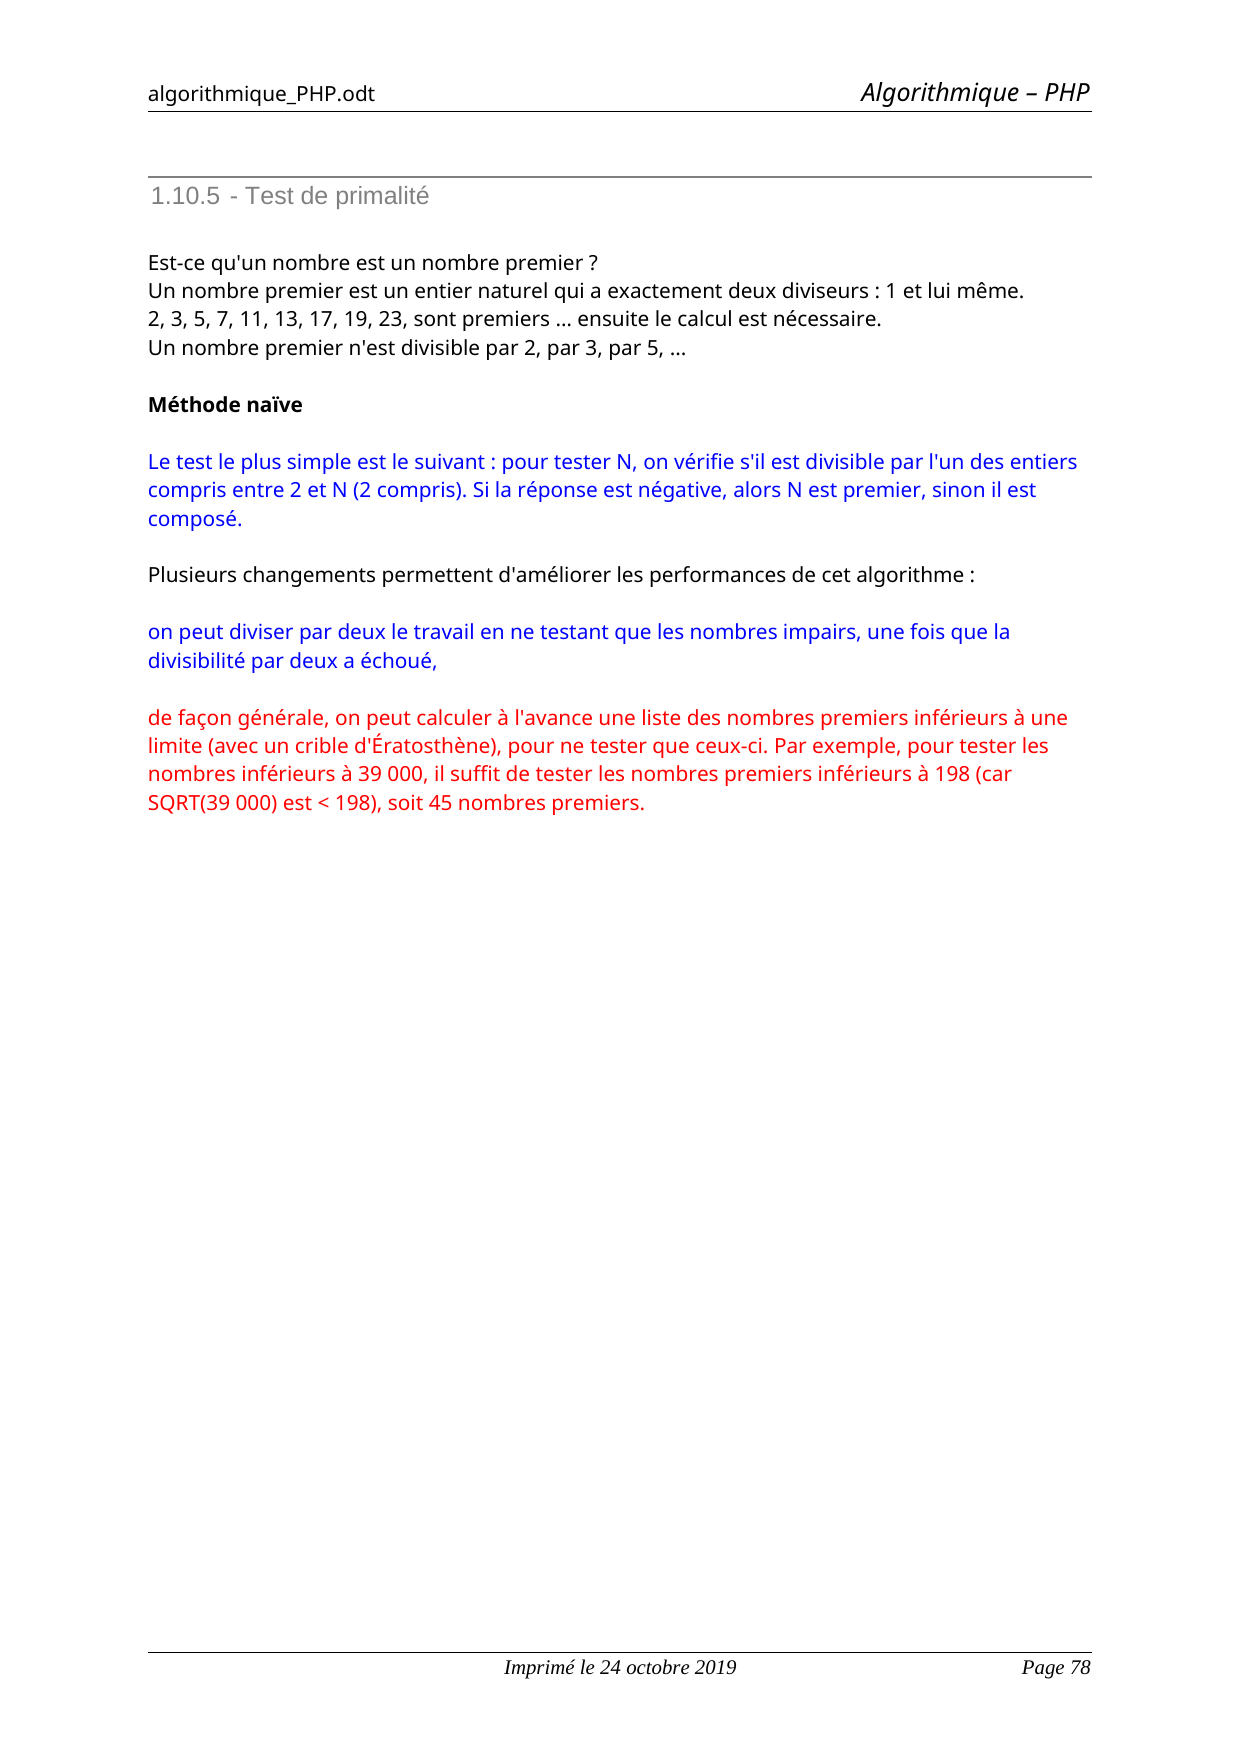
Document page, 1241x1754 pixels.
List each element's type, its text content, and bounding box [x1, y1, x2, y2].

text Est-ce qu'un nombre est un nombre premier ? [148, 248, 1092, 276]
text Un nombre premier est un entier naturel qui a exactement deux diviseurs : 1 et lui même. [148, 276, 1092, 304]
text Plusieurs changements permettent d'améliorer les performances de cet algorithme : [148, 561, 1092, 589]
text de façon générale, on peut calculer à l'avance une liste des nombres premiers inférieurs à une limite (avec un crible d'Ératosthène), pour ne tester que ceux-ci. Par exemple, pour tester les nombres inférieurs à 39 000, il suffit de tester les nombres premiers inférieurs à 198 (car SQRT(39 000) est < 198), soit 45 nombres premiers. [148, 703, 1092, 816]
text Méthode naïve [148, 390, 1092, 418]
text 2, 3, 5, 7, 11, 13, 17, 19, 23, sont premiers … ensuite le calcul est nécessaire. [148, 304, 1092, 333]
text on peut diviser par deux le travail en ne testant que les nombres impairs, une fois que la divisibilité par deux a échoué, [148, 617, 1092, 674]
subtitle - Test de primalité [148, 178, 1092, 213]
text Un nombre premier n'est divisible par 2, par 3, par 5, ... [148, 333, 1092, 361]
text Le test le plus simple est le suivant : pour tester N, on vérifie s'il est divisible par l'un des entiers compris entre 2 et N (2 compris). Si la réponse est négative, alors N est premier, sinon il est composé. [148, 447, 1092, 532]
